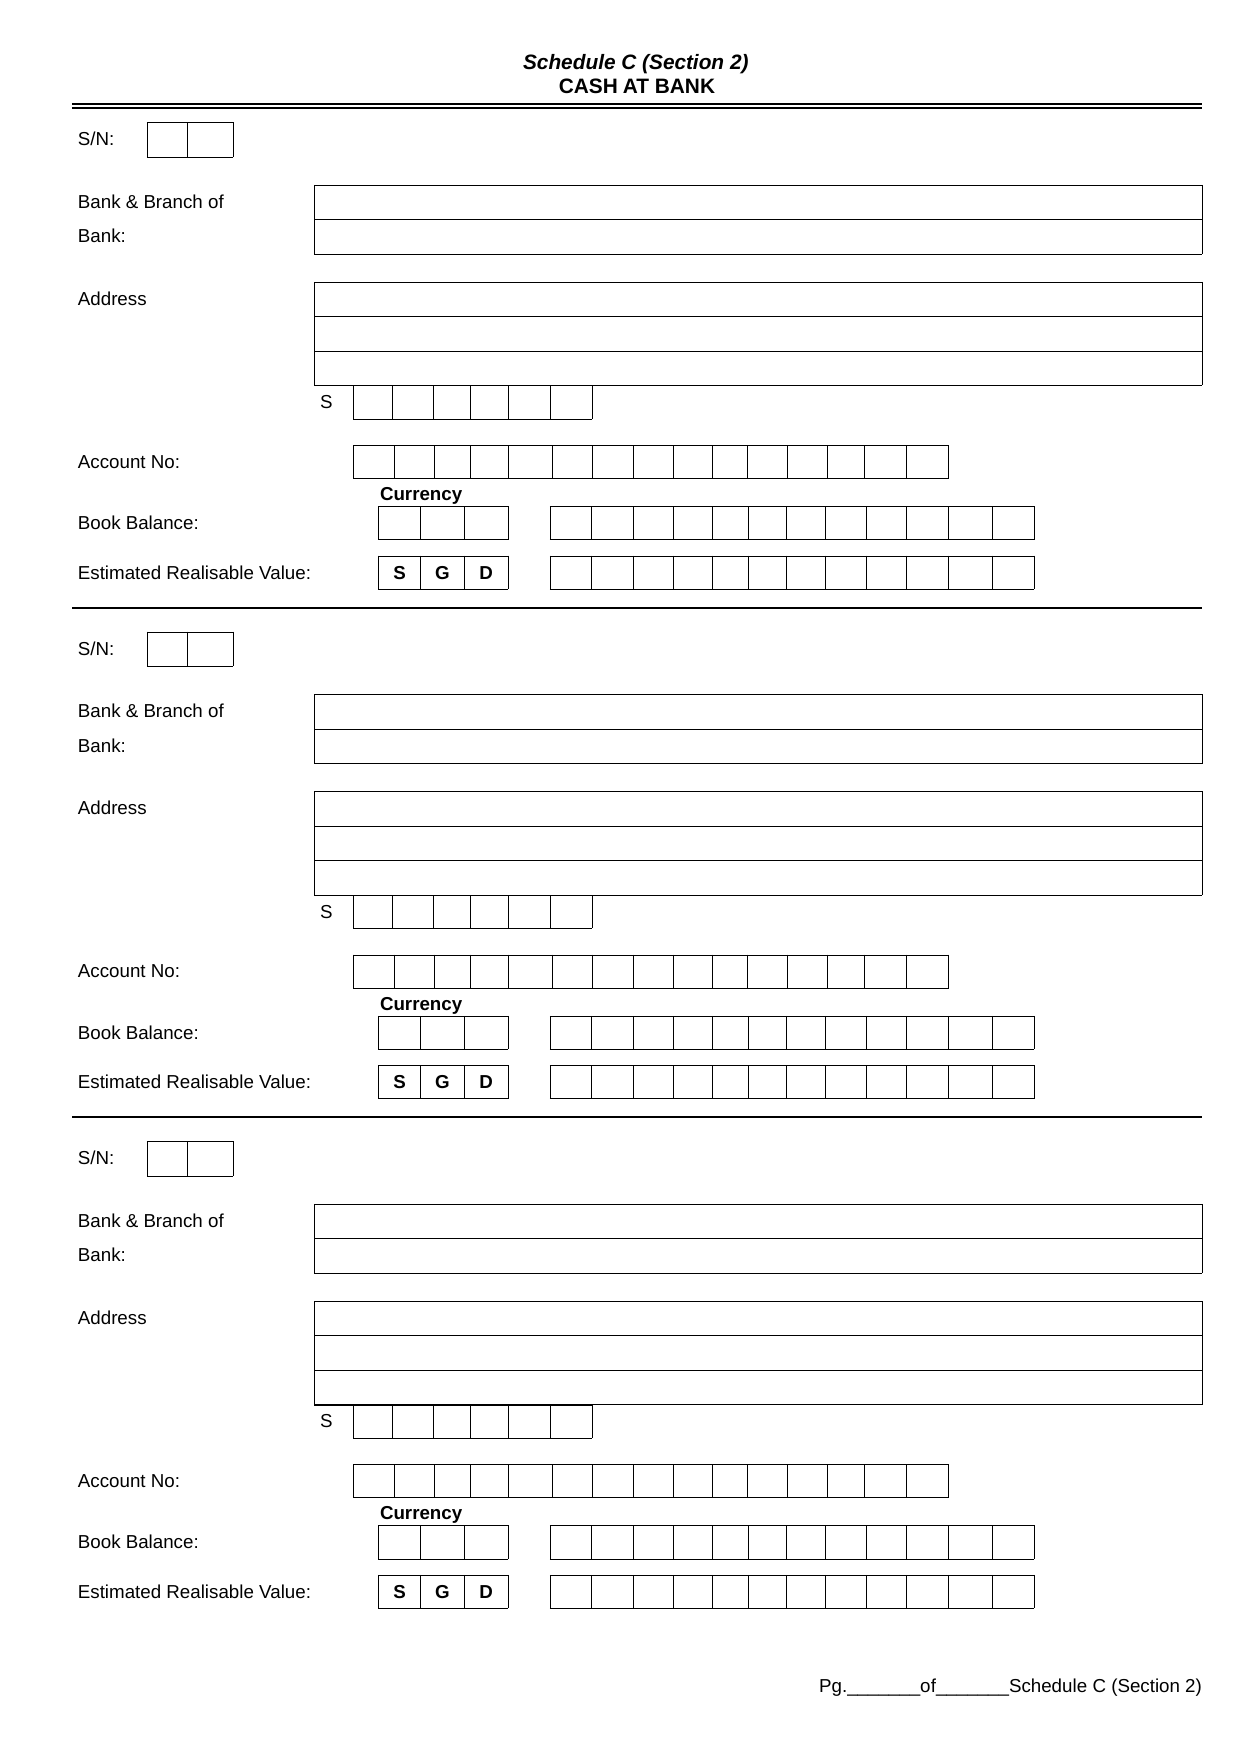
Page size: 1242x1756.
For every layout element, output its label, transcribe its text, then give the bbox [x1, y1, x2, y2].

table_header [634, 1017, 673, 1049]
table_header [674, 956, 712, 988]
table_cell [787, 557, 825, 589]
table_header [354, 1406, 392, 1438]
table_cell [949, 557, 992, 589]
table_cell [551, 557, 591, 589]
table_header [354, 446, 394, 478]
table_header [826, 507, 866, 539]
table_cell [949, 1576, 992, 1608]
table_cell [992, 1560, 1034, 1575]
table_cell [826, 1576, 866, 1608]
table_header [509, 896, 550, 928]
table_cell [634, 1576, 673, 1608]
table_header [828, 446, 864, 478]
table_cell [420, 1560, 464, 1575]
table_header Schedule C (Section 2) CASH AT BANK [72, 44, 1202, 103]
table_cell [315, 1336, 1202, 1370]
table_header [593, 1465, 633, 1497]
table_header [471, 1406, 508, 1438]
table_header [421, 1526, 464, 1558]
table_cell [866, 540, 906, 556]
table_cell [634, 1066, 673, 1098]
table_header [787, 1017, 825, 1049]
table_cell [713, 1050, 748, 1065]
table_header [749, 1017, 786, 1049]
table_cell [993, 557, 1034, 589]
table_header [993, 507, 1034, 539]
table_cell [315, 352, 1202, 385]
table_header [553, 1465, 592, 1497]
table_header Bank & Branch of [72, 694, 314, 729]
table_header [826, 1017, 866, 1049]
table_cell [713, 540, 748, 556]
table_cell D [465, 1066, 508, 1098]
table_cell [592, 1066, 633, 1098]
table_header [395, 956, 434, 988]
table_header [993, 1017, 1034, 1049]
table_header [465, 1017, 508, 1049]
table_cell [378, 1560, 420, 1575]
table_header [674, 1526, 712, 1558]
table_cell Bank: [72, 219, 314, 254]
table_header [674, 507, 712, 539]
table_header Account No: [72, 1464, 353, 1497]
table_header [315, 695, 1202, 729]
table_header [551, 1017, 591, 1049]
table_cell [867, 1576, 906, 1608]
table_cell [633, 540, 673, 556]
table_header Address [72, 1301, 314, 1335]
table_cell [72, 1370, 314, 1404]
table_header [551, 1406, 592, 1438]
table_header [465, 1526, 508, 1558]
table_header [188, 1142, 233, 1176]
table_cell [72, 316, 314, 351]
text Currency [72, 478, 1202, 506]
table_cell [550, 1050, 591, 1065]
table_cell [749, 1050, 786, 1065]
table_header [315, 186, 1202, 219]
table_cell [508, 1559, 550, 1575]
table_cell [508, 539, 550, 556]
table_header [551, 896, 592, 928]
table_cell G [421, 557, 464, 589]
text Currency [72, 988, 1202, 1016]
table_cell [713, 1066, 748, 1098]
table_header [509, 1406, 550, 1438]
table_header [393, 1406, 433, 1438]
table_cell [378, 540, 420, 556]
table_header S/N: [72, 1141, 147, 1176]
table_cell [713, 1560, 748, 1575]
table_cell [509, 1065, 550, 1098]
table_cell [949, 1066, 992, 1098]
table_cell [464, 540, 508, 556]
table_header [713, 1017, 748, 1049]
table_cell [949, 1050, 992, 1065]
table_header [354, 956, 394, 988]
table_header [354, 896, 392, 928]
table_header [748, 1465, 787, 1497]
table_cell [551, 1576, 591, 1608]
table_cell [592, 557, 633, 589]
table_header [867, 507, 906, 539]
table_header [749, 507, 786, 539]
table_header [509, 506, 550, 539]
table_cell [826, 557, 866, 589]
table_header [867, 1526, 906, 1558]
table_cell [420, 540, 464, 556]
table_cell [906, 1050, 948, 1065]
table_cell [949, 540, 992, 556]
table_header [907, 1526, 948, 1558]
table_header [553, 956, 592, 988]
table_header [435, 956, 470, 988]
table_header [421, 1017, 464, 1049]
table_cell [72, 1335, 314, 1370]
table_header [509, 1465, 552, 1497]
table_header [509, 1016, 550, 1049]
table_cell [378, 1050, 420, 1065]
table_header Address [72, 282, 314, 316]
table_header [148, 123, 187, 157]
table_cell [787, 1066, 825, 1098]
table_header [395, 1465, 434, 1497]
table_cell G [421, 1066, 464, 1098]
table_header Book Balance: [72, 1016, 378, 1049]
table_cell S [379, 557, 420, 589]
table_header [713, 507, 748, 539]
table_cell [825, 540, 866, 556]
table_header [421, 507, 464, 539]
table_header [748, 956, 787, 988]
table_cell G [421, 1576, 464, 1608]
table_cell [315, 827, 1202, 860]
table_header Address [72, 791, 314, 826]
table_header [471, 386, 508, 418]
table_header [674, 446, 712, 478]
table_header [188, 633, 233, 666]
table_cell [949, 1560, 992, 1575]
table_header [393, 896, 433, 928]
table_header [592, 1017, 633, 1049]
table_cell [906, 540, 948, 556]
table_header [509, 956, 552, 988]
table_header [907, 507, 948, 539]
table_cell [825, 1560, 866, 1575]
table_header [828, 956, 864, 988]
table_cell [674, 1576, 712, 1608]
table_cell [633, 1560, 673, 1575]
table_header [634, 507, 673, 539]
table_cell [992, 540, 1034, 556]
table_cell [713, 1576, 748, 1608]
table_header [713, 956, 747, 988]
table_cell [72, 1559, 378, 1575]
table_cell [907, 1576, 948, 1608]
table_cell [72, 860, 314, 895]
table_header [993, 1526, 1034, 1558]
table_header Book Balance: [72, 1525, 378, 1558]
table_cell [72, 826, 314, 860]
table_cell [315, 861, 1202, 895]
table_cell Estimated Realisable Value: [72, 1065, 378, 1098]
table_cell [464, 1560, 508, 1575]
table_cell [674, 540, 712, 556]
table_header S/N: [72, 632, 147, 666]
table_header [315, 1302, 1202, 1335]
table_cell [907, 1066, 948, 1098]
table_cell [420, 1050, 464, 1065]
table_cell [508, 1049, 550, 1065]
table_header [907, 1017, 948, 1049]
table_cell [786, 540, 825, 556]
table_cell [633, 1050, 673, 1065]
table_cell [551, 1066, 591, 1098]
table_header [787, 507, 825, 539]
table_header [865, 956, 906, 988]
table_header [907, 956, 948, 988]
table_header [435, 446, 470, 478]
table_header [465, 507, 508, 539]
table_cell [674, 557, 712, 589]
table_header [148, 633, 187, 666]
table_header Account No: [72, 955, 353, 988]
table_header [592, 1526, 633, 1558]
table_cell D [465, 557, 508, 589]
table_cell [509, 1575, 550, 1608]
table_cell [634, 557, 673, 589]
table_cell [315, 1371, 1202, 1404]
table_header [748, 446, 787, 478]
table_cell [315, 317, 1202, 351]
table_cell [674, 1066, 712, 1098]
table_cell S [379, 1066, 420, 1098]
table_header [553, 446, 592, 478]
table_header S [314, 1406, 353, 1438]
table_cell [315, 1239, 1202, 1273]
table_header [865, 1465, 906, 1497]
table_cell [826, 1066, 866, 1098]
table_header [907, 446, 948, 478]
table_cell [992, 1050, 1034, 1065]
table_cell [749, 1576, 786, 1608]
table_header [949, 1017, 992, 1049]
table_header [551, 386, 592, 418]
table_cell [825, 1050, 866, 1065]
table_cell [866, 1560, 906, 1575]
table_cell [72, 1049, 378, 1065]
table_cell [786, 1050, 825, 1065]
table_cell [72, 539, 378, 556]
table_header [828, 1465, 864, 1497]
table_header [634, 446, 673, 478]
table_header [674, 1017, 712, 1049]
table_cell [591, 540, 633, 556]
table_header [434, 896, 470, 928]
table_cell [550, 540, 591, 556]
table_header [949, 507, 992, 539]
table_header [907, 1465, 948, 1497]
table_cell [906, 1560, 948, 1575]
table_header Account No: [72, 445, 353, 478]
table_header [593, 956, 633, 988]
table_header [354, 386, 392, 418]
table_cell [591, 1050, 633, 1065]
table_cell Estimated Realisable Value: [72, 556, 378, 589]
table_cell [315, 220, 1202, 254]
table_header S [314, 386, 353, 418]
table_header [509, 386, 550, 418]
table_cell Bank: [72, 729, 314, 763]
table_cell [866, 1050, 906, 1065]
table_header [379, 1526, 420, 1558]
table_cell [592, 1576, 633, 1608]
table_cell [993, 1066, 1034, 1098]
table_cell [509, 556, 550, 589]
table_header [867, 1017, 906, 1049]
table_header [379, 507, 420, 539]
table_header [315, 792, 1202, 826]
table_header [188, 123, 233, 157]
table_header [713, 1526, 748, 1558]
table_header [471, 446, 508, 478]
table_header [395, 446, 434, 478]
table_header [551, 1526, 591, 1558]
table_cell [713, 557, 748, 589]
table_header [634, 1526, 673, 1558]
table_header [713, 446, 747, 478]
table_header [592, 507, 633, 539]
table_cell Bank: [72, 1238, 314, 1273]
table_cell [867, 557, 906, 589]
table_header S [314, 896, 353, 928]
table_header [674, 1465, 712, 1497]
table_cell [315, 730, 1202, 763]
table_header Bank & Branch of [72, 1204, 314, 1238]
table_header [435, 1465, 470, 1497]
table_header [471, 1465, 508, 1497]
table_cell Estimated Realisable Value: [72, 1575, 378, 1608]
table_cell [749, 540, 786, 556]
table_cell [464, 1050, 508, 1065]
table_header [865, 446, 906, 478]
table_header [379, 1017, 420, 1049]
table_cell [867, 1066, 906, 1098]
table_header [593, 446, 633, 478]
table_cell [907, 557, 948, 589]
table_cell [749, 1066, 786, 1098]
table_cell [72, 351, 314, 385]
text Currency [72, 1497, 1202, 1525]
table_cell [749, 1560, 786, 1575]
table_cell [786, 1560, 825, 1575]
text Pg._______of_______Schedule C (Section 2) [72, 1675, 1202, 1697]
table_header [509, 446, 552, 478]
table_cell [674, 1560, 712, 1575]
table_header [826, 1526, 866, 1558]
table_header Book Balance: [72, 506, 378, 539]
table_header [393, 386, 433, 418]
table_cell [787, 1576, 825, 1608]
table_header [509, 1525, 550, 1558]
table_header [788, 1465, 827, 1497]
table_header [148, 1142, 187, 1176]
table_header [551, 507, 591, 539]
table_header [713, 1465, 747, 1497]
table_header [354, 1465, 394, 1497]
table_header [471, 956, 508, 988]
table_header [471, 896, 508, 928]
table_header [315, 1205, 1202, 1238]
table_cell [550, 1560, 591, 1575]
table_cell [993, 1576, 1034, 1608]
table_cell S [379, 1576, 420, 1608]
table_header [749, 1526, 786, 1558]
table_header [949, 1526, 992, 1558]
table_header S/N: [72, 122, 147, 157]
table_header [787, 1526, 825, 1558]
table_header [634, 1465, 673, 1497]
table_header [434, 1406, 470, 1438]
table_cell [749, 557, 786, 589]
table_header [434, 386, 470, 418]
table_header [315, 283, 1202, 316]
table_header [634, 956, 673, 988]
table_header [788, 446, 827, 478]
table_cell [591, 1560, 633, 1575]
table_cell D [465, 1576, 508, 1608]
table_cell [674, 1050, 712, 1065]
table_header Bank & Branch of [72, 185, 314, 219]
table_header [788, 956, 827, 988]
